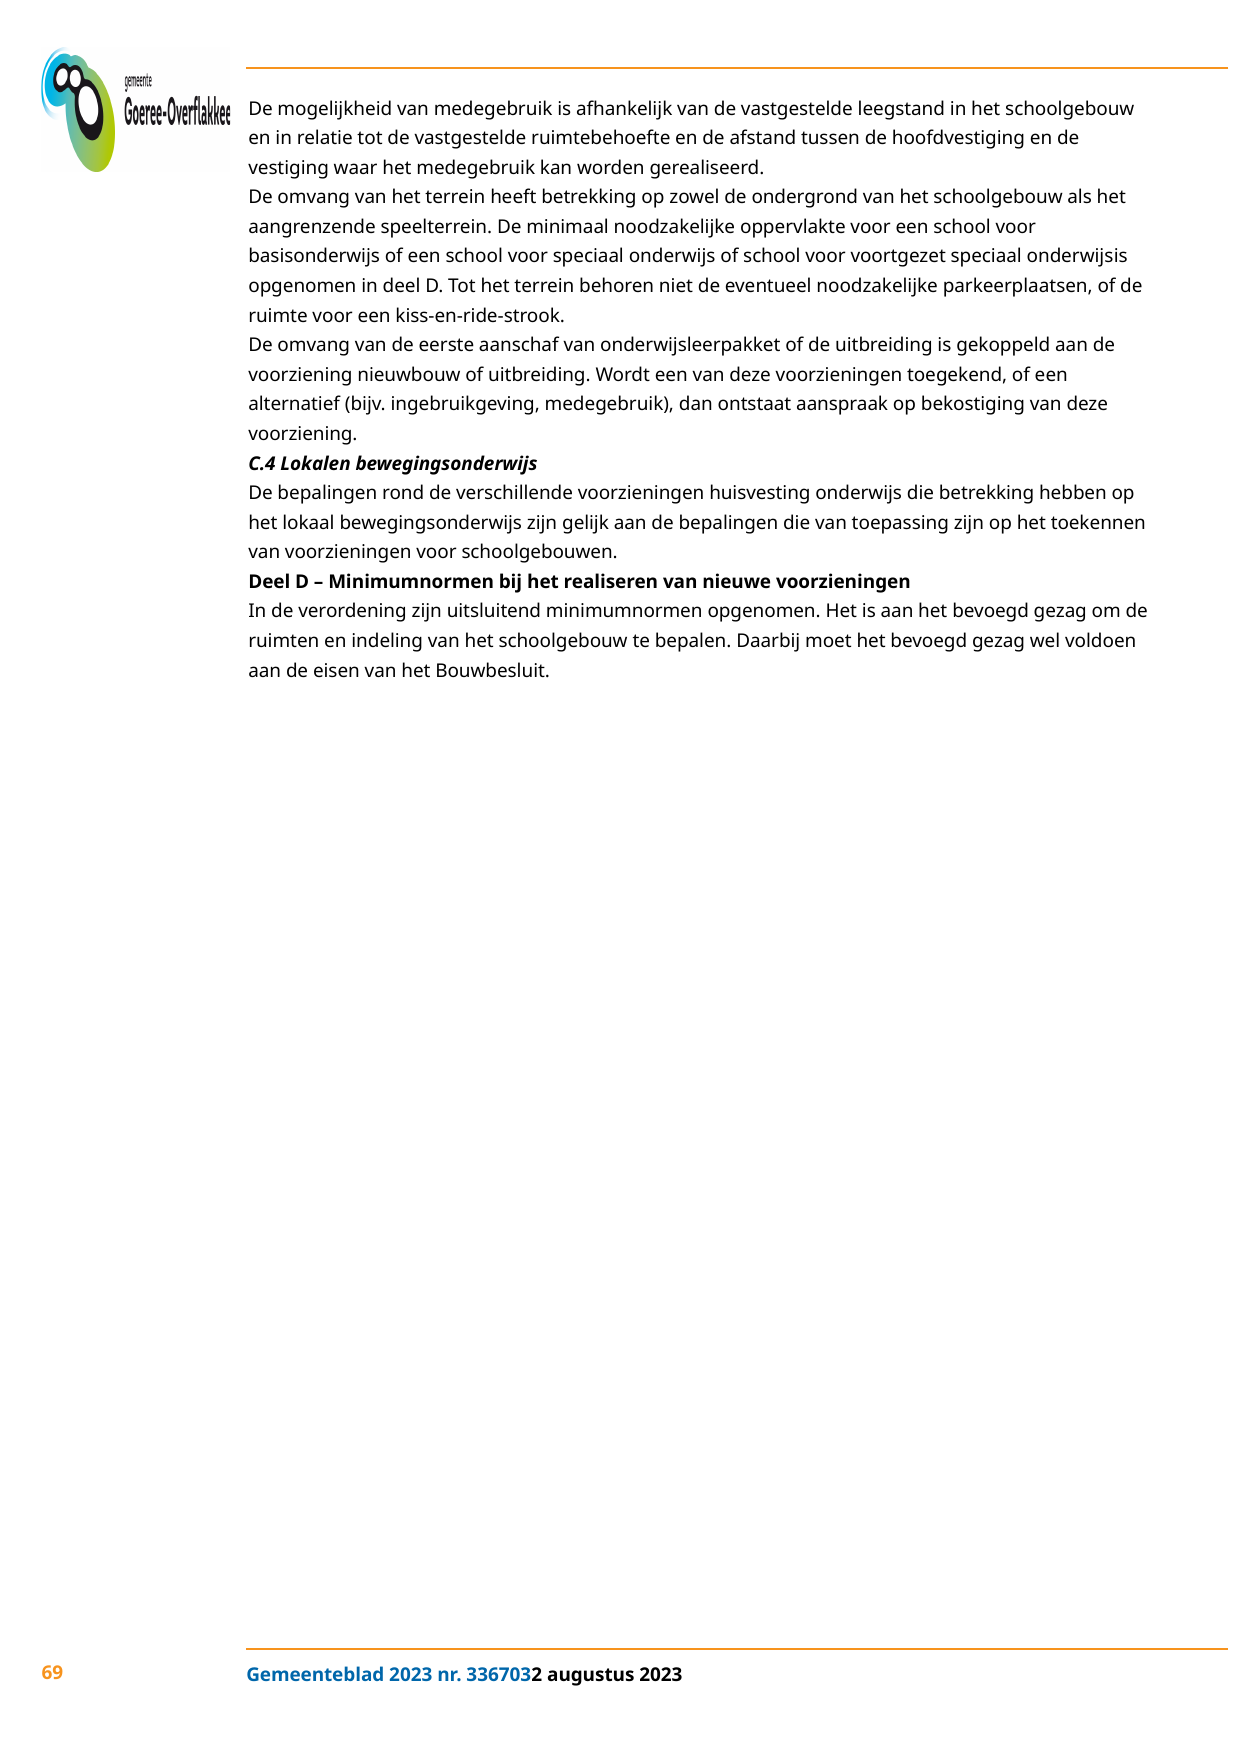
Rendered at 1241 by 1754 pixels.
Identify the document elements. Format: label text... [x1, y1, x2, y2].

text In de verordening zijn uitsluitend minimumnormen opgenomen. Het is aan het bevoegd gezag om de ruimten en indeling van het schoolgebouw te bepalen. Daarbij moet het bevoegd gezag wel voldoen aan de eisen van het Bouwbesluit. [248, 598, 1152, 683]
text De omvang van het terrein heeft betrekking op zowel de ondergrond van het schoolgebouw als het aangrenzende speelterrein. De minimaal noodzakelijke oppervlakte voor een school voor basisonderwijs of een school voor speciaal onderwijs of school voor voortgezet speciaal onderwijsis opgenomen in deel D. Tot het terrein behoren niet de eventueel noodzakelijke parkeerplaatsen, of de ruimte voor een kiss-en-ride-strook. [248, 183, 1152, 328]
picture [41, 47, 231, 172]
text De omvang van de eerste aanschaf van onderwijsleerpakket of de uitbreiding is gekoppeld aan de voorziening nieuwbouw of uitbreiding. Wordt een van deze voorzieningen toegekend, of een alternatief (bijv. ingebruikgeving, medegebruik), dan ontstaat aanspraak op bekostiging van deze voorziening. [248, 331, 1152, 446]
text De bepalingen rond de verschillende voorzieningen huisvesting onderwijs die betrekking hebben op het lokaal bewegingsonderwijs zijn gelijk aan de bepalingen die van toepassing zijn op het toekennen van voorzieningen voor schoolgebouwen. [248, 479, 1152, 564]
text C.4 Lokalen bewegingsonderwijs [248, 450, 1152, 476]
text De mogelijkheid van medegebruik is afhankelijk van de vastgestelde leegstand in het schoolgebouw en in relatie tot de vastgestelde ruimtebehoefte en de afstand tussen de hoofdvestiging en de vestiging waar het medegebruik kan worden gerealiseerd. [248, 95, 1152, 180]
text Deel D – Minimumnormen bij het realiseren van nieuwe voorzieningen [248, 568, 1152, 594]
